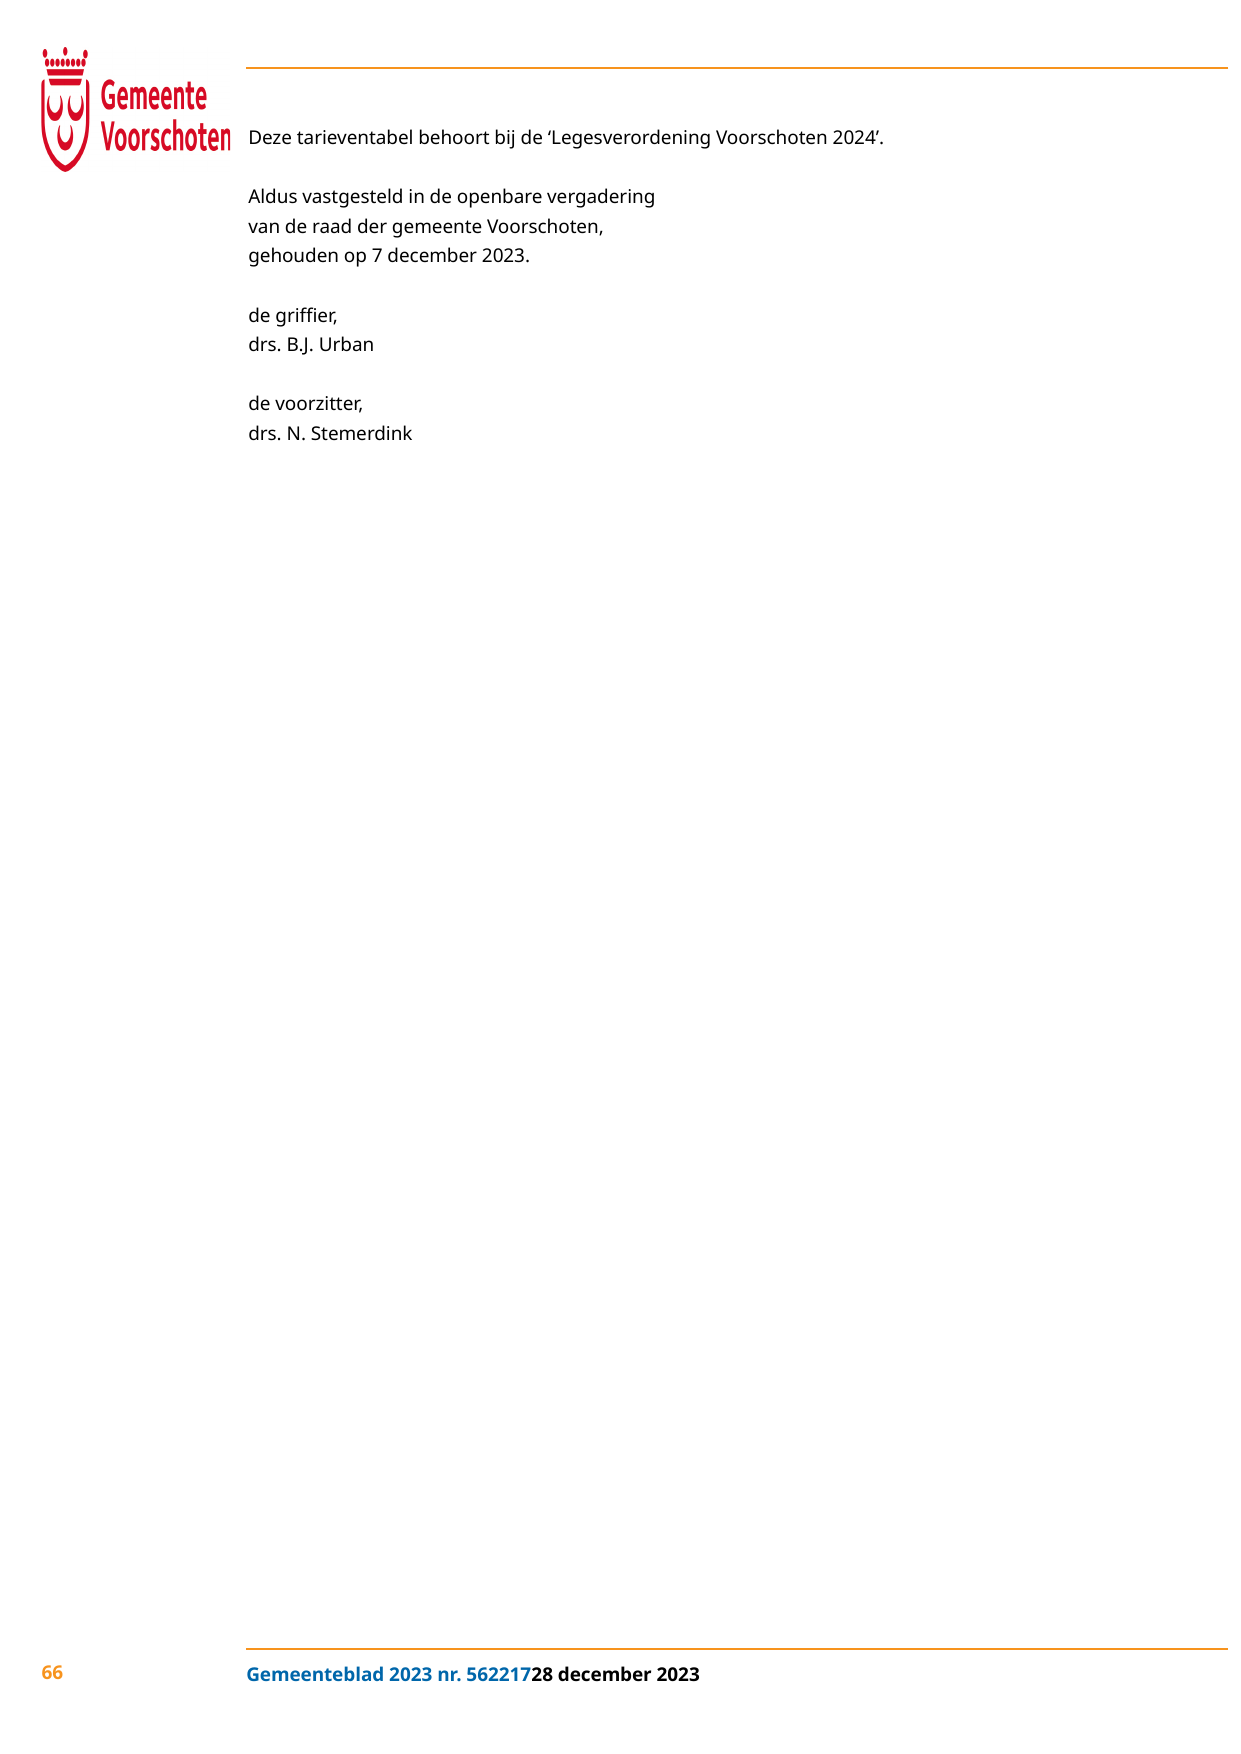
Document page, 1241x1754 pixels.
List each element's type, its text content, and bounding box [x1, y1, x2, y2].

text de griffier, [248, 302, 1152, 328]
picture [41, 47, 231, 172]
text drs. B.J. Urban [248, 331, 1152, 357]
text de voorzitter, [248, 391, 1152, 416]
text Deze tarieventabel behoort bij de ‘Legesverordening Voorschoten 2024’. [248, 124, 1152, 150]
text van de raad der gemeente Voorschoten, [248, 213, 1152, 239]
text Aldus vastgesteld in de openbare vergadering [248, 183, 1152, 209]
text drs. N. Stemerdink [248, 420, 1152, 446]
text gehouden op 7 december 2023. [248, 243, 1152, 268]
